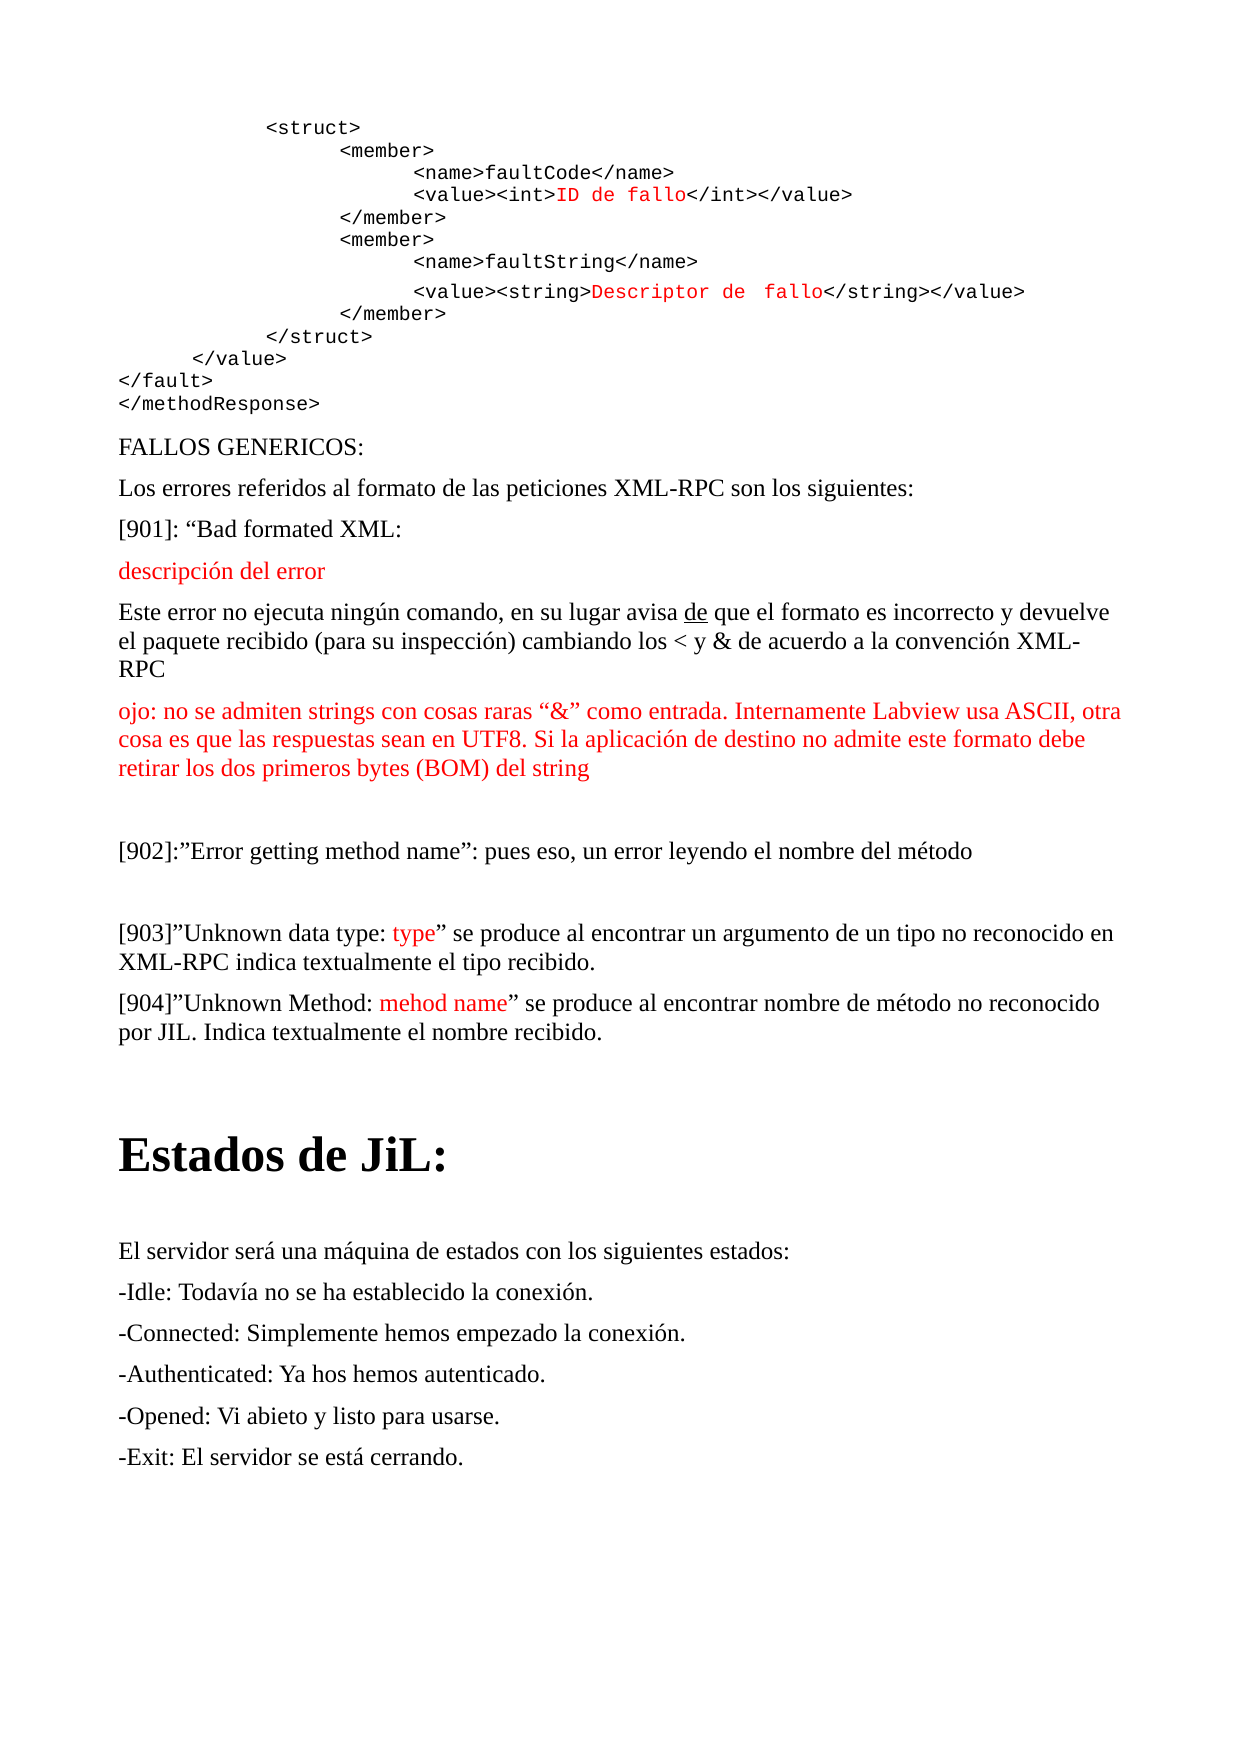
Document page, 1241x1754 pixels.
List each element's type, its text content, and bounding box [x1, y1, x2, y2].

text descripción del error [118, 556, 1122, 584]
text -Idle: Todavía no se ha establecido la conexión. [118, 1277, 1122, 1306]
text FALLOS GENERICOS: [118, 432, 1122, 461]
text [902]:”Error getting method name”: pues eso, un error leyendo el nombre del método [118, 836, 1122, 864]
text <name>faultCode</name> [413, 163, 1122, 185]
text [903]”Unknown data type: type” se produce al encontrar un argumento de un tipo no reconocido en XML-RPC indica textualmente el tipo recibido. [118, 918, 1122, 976]
text <value><int>ID de fallo</int></value> [413, 185, 1122, 208]
text </fault> [118, 371, 1122, 394]
text El servidor será una máquina de estados con los siguientes estados: [118, 1236, 1122, 1264]
text </methodResponse> [118, 394, 1122, 416]
text <value><string>Descriptor de fallo</string></value> [413, 275, 1122, 304]
text </member> [339, 304, 1122, 327]
text <struct> [266, 118, 1122, 141]
text <name>faultString</name> [413, 252, 1122, 275]
text Este error no ejecuta ningún comando, en su lugar avisa de que el formato es incorrecto y devuelve el paquete recibido (para su inspección) cambiando los < y & de acuerdo a la convención XML-RPC [118, 597, 1122, 683]
text -Authenticated: Ya hos hemos autenticado. [118, 1359, 1122, 1388]
text </value> [192, 349, 1122, 371]
text </member> [339, 208, 1122, 230]
text -Opened: Vi abieto y listo para usarse. [118, 1401, 1122, 1429]
text ojo: no se admiten strings con cosas raras “&” como entrada. Internamente Labview usa ASCII, otra cosa es que las respuestas sean en UTF8. Si la aplicación de destino no admite este formato debe retirar los dos primeros bytes (BOM) del string [118, 696, 1122, 782]
text </struct> [266, 327, 1122, 349]
text Los errores referidos al formato de las peticiones XML-RPC son los siguientes: [118, 473, 1122, 502]
text -Exit: El servidor se está cerrando. [118, 1442, 1122, 1471]
text [901]: “Bad formated XML: [118, 514, 1122, 543]
text -Connected: Simplemente hemos empezado la conexión. [118, 1318, 1122, 1347]
subtitle Estados de JiL: [118, 1124, 1122, 1182]
text [904]”Unknown Method: mehod name” se produce al encontrar nombre de método no reconocido por JIL. Indica textualmente el nombre recibido. [118, 988, 1122, 1046]
text <member> [339, 230, 1122, 252]
text <member> [339, 141, 1122, 163]
